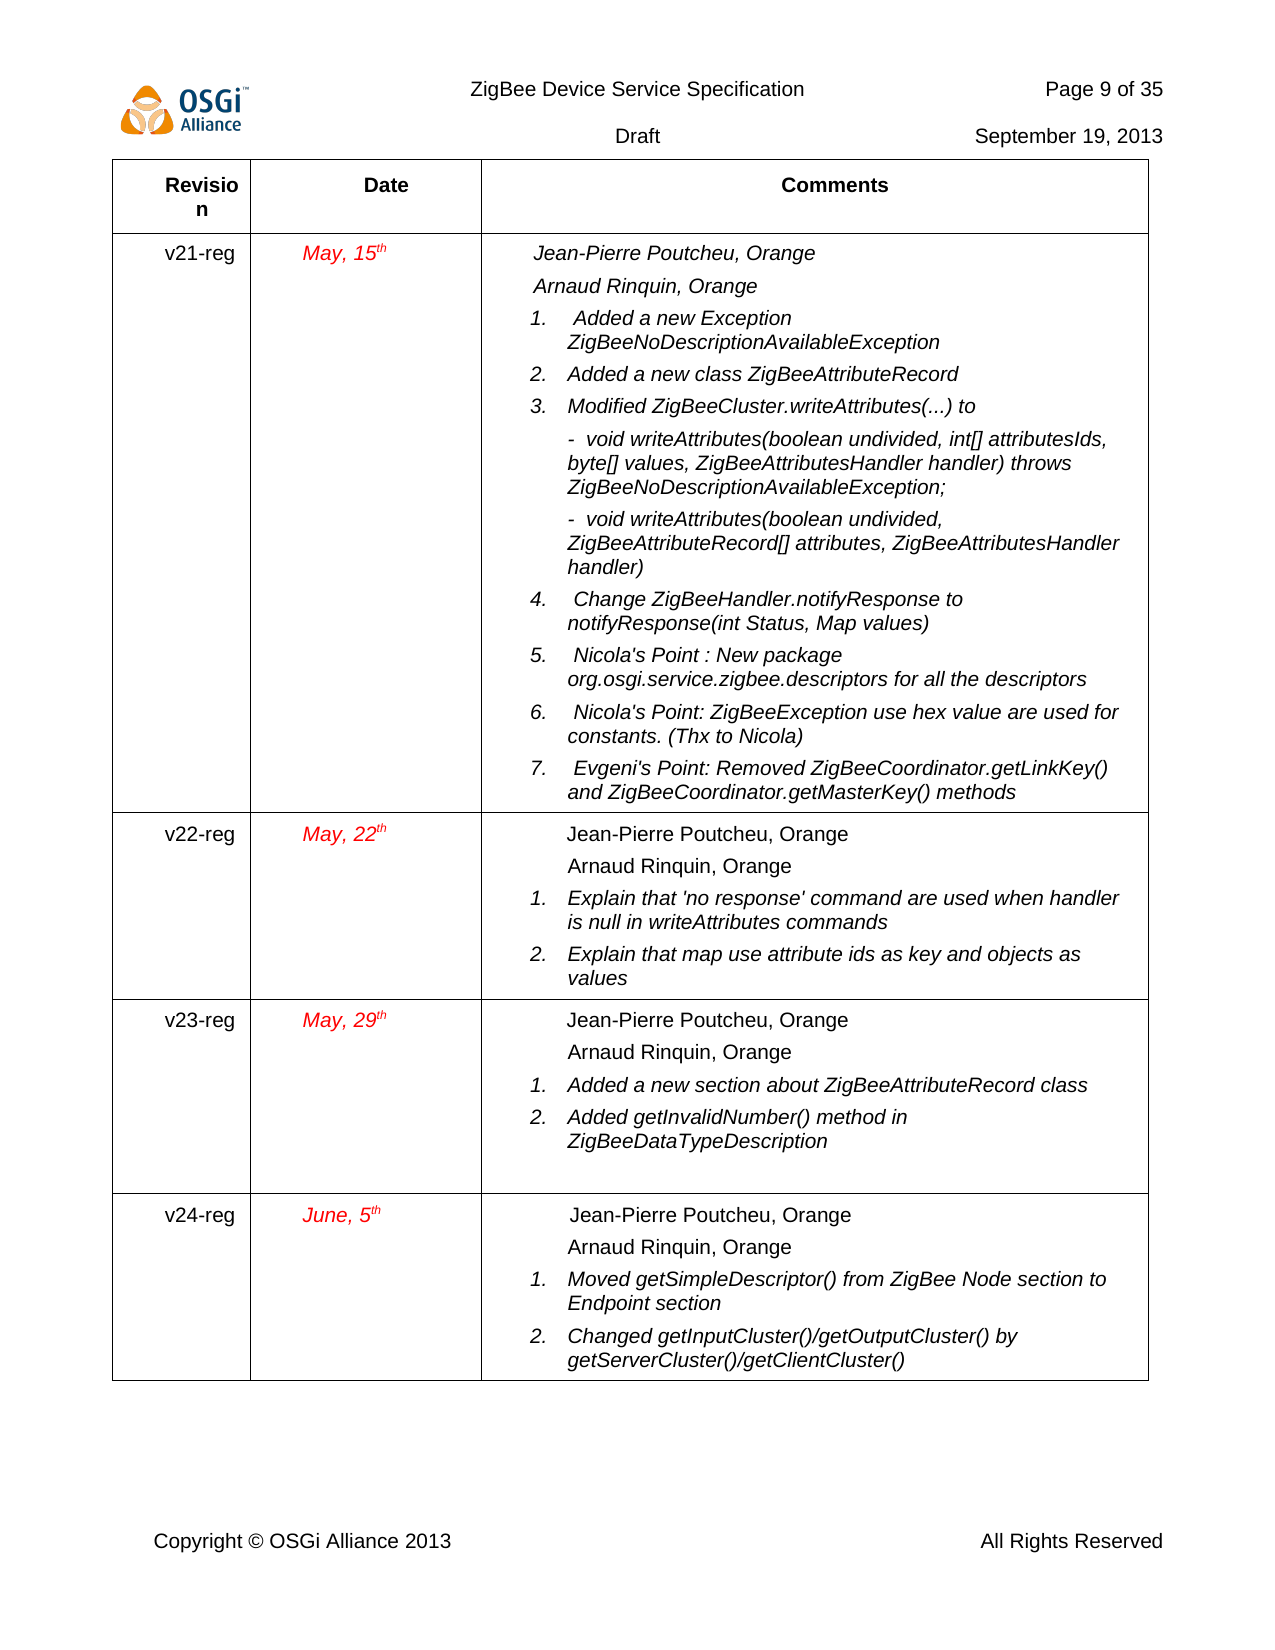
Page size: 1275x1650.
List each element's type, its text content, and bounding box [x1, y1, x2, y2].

table_header Comments [482, 160, 1148, 233]
table_cell May, 15th [251, 234, 481, 812]
table_header Revision [113, 160, 250, 233]
table_cell Jean-Pierre Poutcheu, Orange Arnaud Rinquin, Orange Moved getSimpleDescriptor() from ZigBee Node section to Endpoint section Changed getInputCluster()/getOutputCluster() by getServerCluster()/getClientCluster() [482, 1194, 1148, 1380]
table_cell May, 22th [251, 813, 481, 998]
table_header Date [251, 160, 481, 233]
table_cell v21-reg [113, 234, 250, 812]
picture [113, 78, 257, 142]
table_cell Jean-Pierre Poutcheu, Orange Arnaud Rinquin, Orange Explain that 'no response' command are used when handler is null in writeAttributes commands Explain that map use attribute ids as key and objects as values [482, 813, 1148, 998]
table_cell Jean-Pierre Poutcheu, Orange Arnaud Rinquin, Orange Added a new section about ZigBeeAttributeRecord class Added getInvalidNumber() method in ZigBeeDataTypeDescription [482, 1000, 1148, 1193]
table_cell v24-reg [113, 1194, 250, 1380]
table_cell June, 5th [251, 1194, 481, 1380]
table_cell v22-reg [113, 813, 250, 998]
table_cell May, 29th [251, 1000, 481, 1193]
table_cell v23-reg [113, 1000, 250, 1193]
table_cell Jean-Pierre Poutcheu, Orange Arnaud Rinquin, Orange Added a new Exception ZigBeeNoDescriptionAvailableException Added a new class ZigBeeAttributeRecord Modified ZigBeeCluster.writeAttributes(...) to - void writeAttributes(boolean undivided, int[] attributesIds, byte[] values, ZigBeeAttributesHandler handler) throws ZigBeeNoDescriptionAvailableException; - void writeAttributes(boolean undivided, ZigBeeAttributeRecord[] attributes, ZigBeeAttributesHandler handler) Change ZigBeeHandler.notifyResponse to notifyResponse(int Status, Map values) Nicola's Point : New package org.osgi.service.zigbee.descriptors for all the descriptors Nicola's Point: ZigBeeException use hex value are used for constants. (Thx to Nicola) Evgeni's Point: Removed ZigBeeCoordinator.getLinkKey() and ZigBeeCoordinator.getMasterKey() methods [482, 234, 1148, 812]
